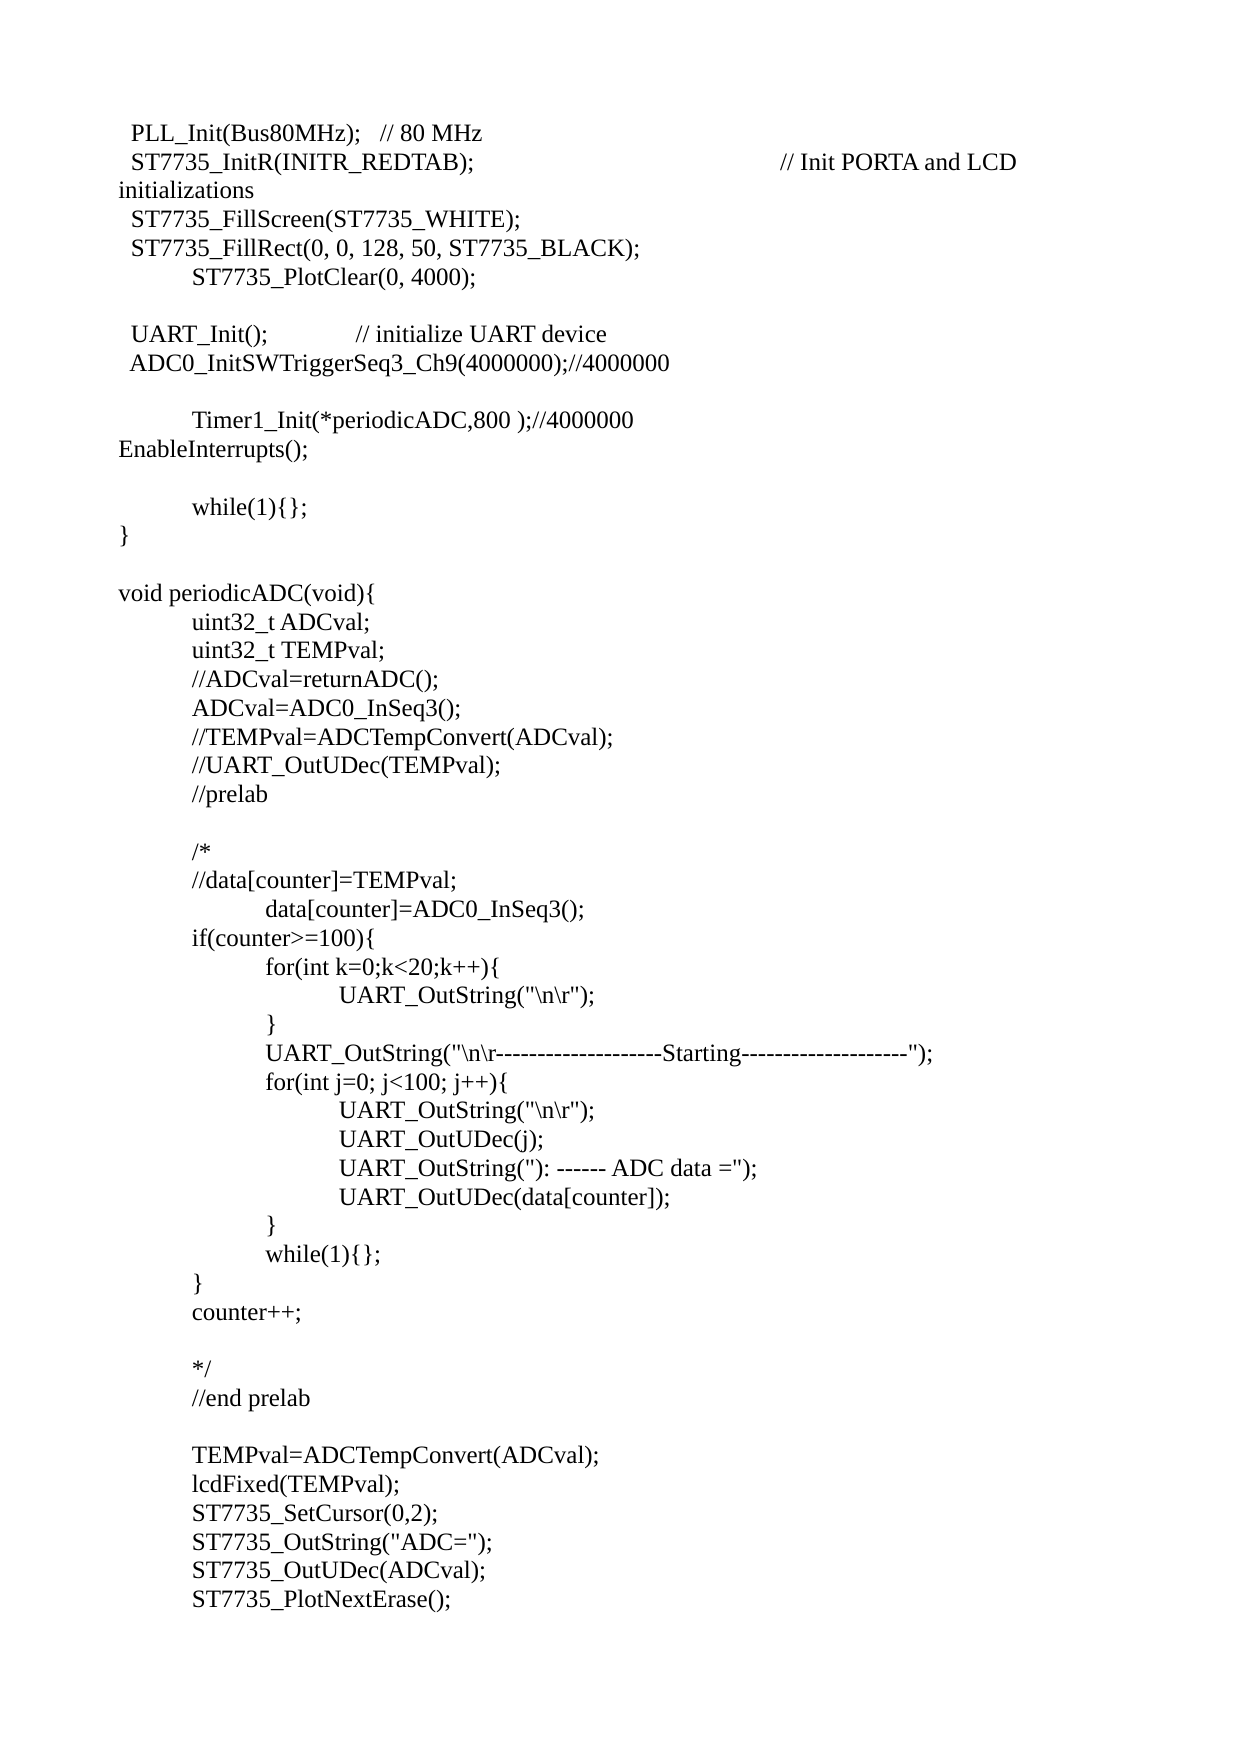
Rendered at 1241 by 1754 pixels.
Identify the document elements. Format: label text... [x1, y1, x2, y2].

text //ADCval=returnADC(); [118, 664, 1122, 693]
text void periodicADC(void){ [118, 578, 1122, 607]
text while(1){}; [118, 1239, 1122, 1268]
text ST7735_OutUDec(ADCval); [118, 1556, 1122, 1584]
text TEMPval=ADCTempConvert(ADCval); [118, 1441, 1122, 1469]
text for(int j=0; j<100; j++){ [118, 1067, 1122, 1096]
text UART_Init(); // initialize UART device [118, 319, 1122, 348]
text UART_OutString("\n\r"); [118, 1096, 1122, 1124]
text if(counter>=100){ [118, 923, 1122, 952]
text ST7735_InitR(INITR_REDTAB); // Init PORTA and LCD initializations [118, 147, 1122, 204]
text ADCval=ADC0_InSeq3(); [118, 693, 1122, 722]
text UART_OutUDec(j); [118, 1124, 1122, 1153]
text */ [118, 1354, 1122, 1383]
text } [118, 1268, 1122, 1297]
text ST7735_FillScreen(ST7735_WHITE); [118, 204, 1122, 233]
text UART_OutString("\n\r"); [118, 981, 1122, 1009]
text } [118, 1009, 1122, 1038]
text } [118, 521, 1122, 549]
text ST7735_FillRect(0, 0, 128, 50, ST7735_BLACK); [118, 233, 1122, 262]
text PLL_Init(Bus80MHz); // 80 MHz [118, 118, 1122, 147]
text for(int k=0;k<20;k++){ [118, 952, 1122, 981]
text uint32_t TEMPval; [118, 636, 1122, 664]
text ADC0_InitSWTriggerSeq3_Ch9(4000000);//4000000 [118, 348, 1122, 377]
text while(1){}; [118, 492, 1122, 521]
text lcdFixed(TEMPval); [118, 1469, 1122, 1498]
text counter++; [118, 1297, 1122, 1326]
text /* [118, 837, 1122, 866]
text uint32_t ADCval; [118, 607, 1122, 636]
text UART_OutUDec(data[counter]); [118, 1182, 1122, 1211]
text ST7735_PlotClear(0, 4000); [118, 262, 1122, 291]
text //TEMPval=ADCTempConvert(ADCval); [118, 722, 1122, 751]
text //data[counter]=TEMPval; [118, 866, 1122, 894]
text //prelab [118, 779, 1122, 808]
text Timer1_Init(*periodicADC,800 );//4000000 [118, 406, 1122, 434]
text ST7735_OutString("ADC="); [118, 1527, 1122, 1556]
text //UART_OutUDec(TEMPval); [118, 751, 1122, 779]
text //end prelab [118, 1383, 1122, 1412]
text UART_OutString("): ------ ADC data ="); [118, 1153, 1122, 1182]
text UART_OutString("\n\r--------------------Starting--------------------"); [118, 1038, 1122, 1067]
text ST7735_SetCursor(0,2); [118, 1498, 1122, 1527]
text ST7735_PlotNextErase(); [118, 1584, 1122, 1613]
text EnableInterrupts(); [118, 434, 1122, 463]
text data[counter]=ADC0_InSeq3(); [118, 894, 1122, 923]
text } [118, 1211, 1122, 1239]
